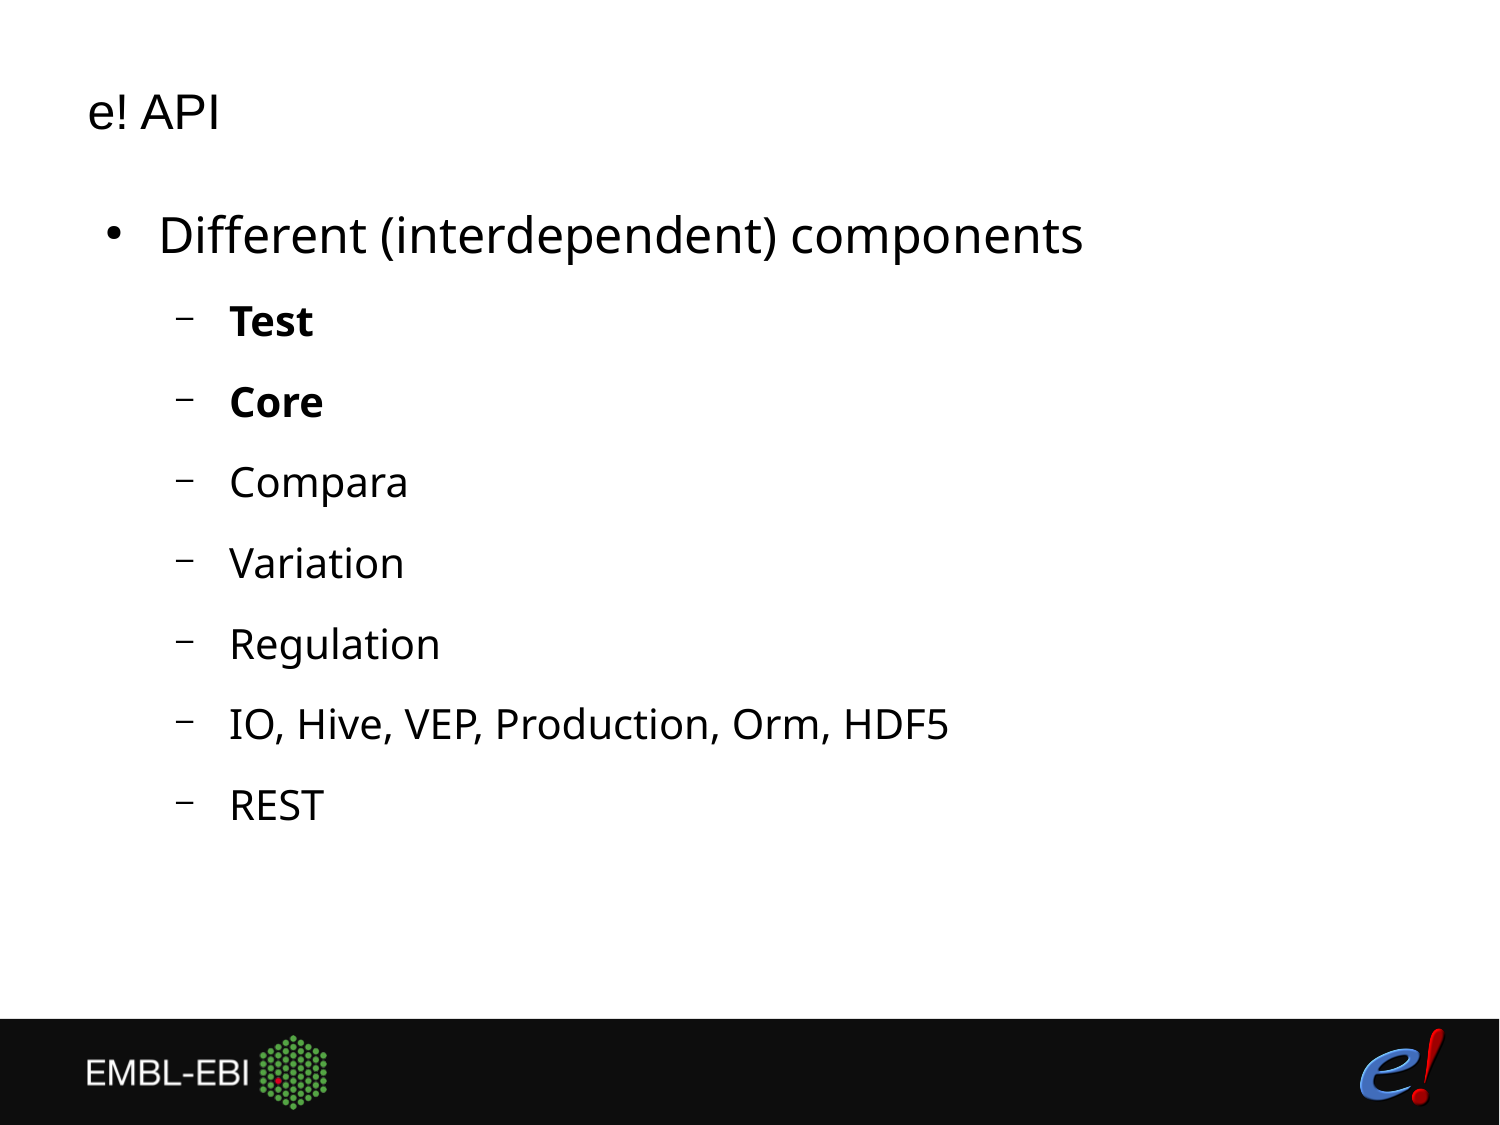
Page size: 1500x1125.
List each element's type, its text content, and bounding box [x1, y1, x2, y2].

picture [1357, 1026, 1448, 1112]
title e! API [87, 50, 1425, 175]
picture [87, 1035, 327, 1110]
list Different (interdependent) components Test Core Compara Variation Regulation IO, Hive, VEP, Production, Orm, HDF5 REST [87, 200, 1425, 914]
